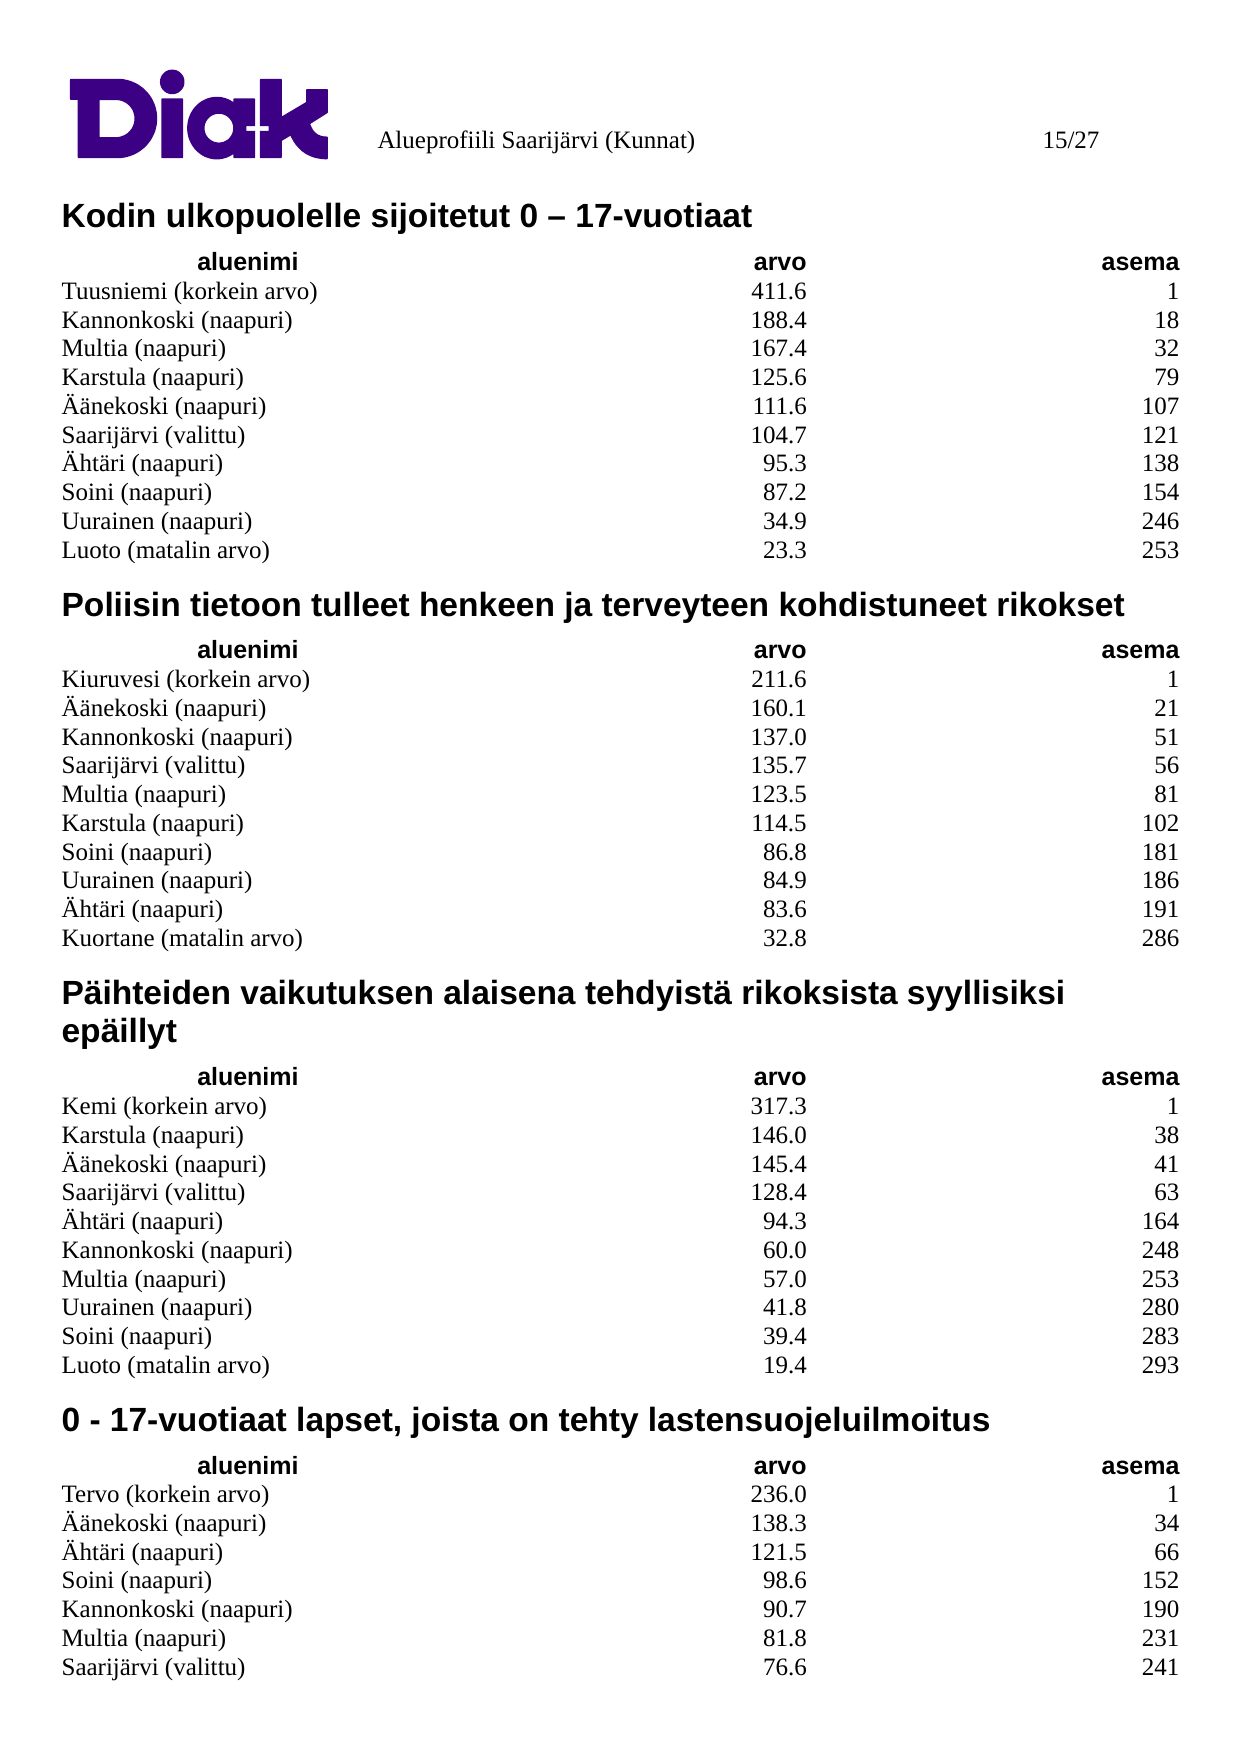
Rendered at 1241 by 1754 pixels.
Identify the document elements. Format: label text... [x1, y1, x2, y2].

table_header arvo [434, 247, 806, 276]
table_cell 231 [806, 1623, 1179, 1652]
table_cell 102 [806, 808, 1179, 837]
subtitle Päihteiden vaikutuksen alaisena tehdyistä rikoksista syyllisiksi epäillyt [61, 973, 1179, 1050]
table_cell 128.4 [434, 1178, 806, 1206]
table_header arvo [434, 1451, 806, 1479]
table_cell 167.4 [434, 334, 806, 362]
table_cell 81 [806, 779, 1179, 808]
table_cell 241 [806, 1652, 1179, 1681]
table_cell Multia (naapuri) [61, 1623, 434, 1652]
table_cell Karstula (naapuri) [61, 1120, 434, 1149]
table_cell 160.1 [434, 693, 806, 722]
table_cell 1 [806, 276, 1179, 305]
table_cell Kuortane (matalin arvo) [61, 923, 434, 952]
table_cell Kannonkoski (naapuri) [61, 1594, 434, 1623]
table_cell 123.5 [434, 779, 806, 808]
table_cell 248 [806, 1235, 1179, 1264]
table_cell Kannonkoski (naapuri) [61, 1235, 434, 1264]
table_cell 121 [806, 420, 1179, 448]
table_cell Äänekoski (naapuri) [61, 1149, 434, 1177]
table_header aluenimi [61, 1063, 434, 1091]
table_cell 152 [806, 1566, 1179, 1594]
table_cell 87.2 [434, 477, 806, 506]
table_cell 137.0 [434, 722, 806, 751]
table_cell 23.3 [434, 535, 806, 563]
subtitle 0 - 17-vuotiaat lapset, joista on tehty lastensuojeluilmoitus [61, 1399, 1179, 1438]
table_cell 38 [806, 1120, 1179, 1149]
table_header aluenimi [61, 1451, 434, 1479]
table_cell 280 [806, 1293, 1179, 1321]
table_cell Saarijärvi (valittu) [61, 1178, 434, 1206]
table_header asema [806, 247, 1179, 276]
table_cell Saarijärvi (valittu) [61, 751, 434, 779]
table_cell 41.8 [434, 1293, 806, 1321]
table_cell Tuusniemi (korkein arvo) [61, 276, 434, 305]
table_cell Multia (naapuri) [61, 1264, 434, 1292]
table_cell Kiuruvesi (korkein arvo) [61, 664, 434, 693]
table_cell Uurainen (naapuri) [61, 506, 434, 535]
table_cell 1 [806, 1479, 1179, 1508]
table_cell 283 [806, 1321, 1179, 1350]
table_cell Luoto (matalin arvo) [61, 535, 434, 563]
table_cell 56 [806, 751, 1179, 779]
table_header aluenimi [61, 636, 434, 664]
table_cell 317.3 [434, 1091, 806, 1120]
table_cell 21 [806, 693, 1179, 722]
table_cell Kannonkoski (naapuri) [61, 722, 434, 751]
table_cell 146.0 [434, 1120, 806, 1149]
table_cell 86.8 [434, 837, 806, 866]
table_cell 145.4 [434, 1149, 806, 1177]
table_cell 66 [806, 1537, 1179, 1566]
table_cell 98.6 [434, 1566, 806, 1594]
table_cell Ähtäri (naapuri) [61, 1537, 434, 1566]
table_cell Saarijärvi (valittu) [61, 1652, 434, 1681]
table_cell Tervo (korkein arvo) [61, 1479, 434, 1508]
table_cell 286 [806, 923, 1179, 952]
table_header aluenimi [61, 247, 434, 276]
table_cell 211.6 [434, 664, 806, 693]
table_cell Soini (naapuri) [61, 477, 434, 506]
table_cell Äänekoski (naapuri) [61, 693, 434, 722]
table_header asema [806, 636, 1179, 664]
table_cell 39.4 [434, 1321, 806, 1350]
table_cell Multia (naapuri) [61, 779, 434, 808]
table_header arvo [434, 1063, 806, 1091]
table_cell Soini (naapuri) [61, 837, 434, 866]
table_cell 76.6 [434, 1652, 806, 1681]
table_cell 138.3 [434, 1508, 806, 1537]
table_cell Multia (naapuri) [61, 334, 434, 362]
table_cell 41 [806, 1149, 1179, 1177]
table_cell 188.4 [434, 305, 806, 333]
table_cell 107 [806, 391, 1179, 420]
table_cell 181 [806, 837, 1179, 866]
table_cell 57.0 [434, 1264, 806, 1292]
table_cell 1 [806, 664, 1179, 693]
table_cell 60.0 [434, 1235, 806, 1264]
table_cell Ähtäri (naapuri) [61, 449, 434, 477]
table_cell Kannonkoski (naapuri) [61, 305, 434, 333]
table_cell 104.7 [434, 420, 806, 448]
table_cell 246 [806, 506, 1179, 535]
table_cell Äänekoski (naapuri) [61, 1508, 434, 1537]
table_cell Kemi (korkein arvo) [61, 1091, 434, 1120]
table_cell 83.6 [434, 894, 806, 923]
table_cell 63 [806, 1178, 1179, 1206]
table_cell Karstula (naapuri) [61, 808, 434, 837]
table_cell Äänekoski (naapuri) [61, 391, 434, 420]
table_cell 236.0 [434, 1479, 806, 1508]
table_cell 51 [806, 722, 1179, 751]
table_header arvo [434, 636, 806, 664]
table_cell Ähtäri (naapuri) [61, 894, 434, 923]
table_cell 293 [806, 1350, 1179, 1379]
table_cell Uurainen (naapuri) [61, 866, 434, 894]
table_cell 191 [806, 894, 1179, 923]
table_header asema [806, 1063, 1179, 1091]
table_cell Saarijärvi (valittu) [61, 420, 434, 448]
table_header asema [806, 1451, 1179, 1479]
table_cell Soini (naapuri) [61, 1321, 434, 1350]
table_cell 411.6 [434, 276, 806, 305]
table_cell 19.4 [434, 1350, 806, 1379]
table_cell 32 [806, 334, 1179, 362]
table_cell 94.3 [434, 1206, 806, 1235]
table_cell 125.6 [434, 362, 806, 391]
table_cell 84.9 [434, 866, 806, 894]
table_cell 186 [806, 866, 1179, 894]
table_cell 164 [806, 1206, 1179, 1235]
table_cell Karstula (naapuri) [61, 362, 434, 391]
table_cell Luoto (matalin arvo) [61, 1350, 434, 1379]
subtitle Kodin ulkopuolelle sijoitetut 0 – 17-vuotiaat [61, 196, 1179, 235]
table_cell 18 [806, 305, 1179, 333]
table_cell 138 [806, 449, 1179, 477]
table_cell 34.9 [434, 506, 806, 535]
table_cell 1 [806, 1091, 1179, 1120]
table_cell 32.8 [434, 923, 806, 952]
table_cell 79 [806, 362, 1179, 391]
table_cell 111.6 [434, 391, 806, 420]
table_cell 253 [806, 535, 1179, 563]
table_cell 90.7 [434, 1594, 806, 1623]
table_cell 253 [806, 1264, 1179, 1292]
table_cell 121.5 [434, 1537, 806, 1566]
table_cell 81.8 [434, 1623, 806, 1652]
table_cell 154 [806, 477, 1179, 506]
table_cell 95.3 [434, 449, 806, 477]
table_cell Soini (naapuri) [61, 1566, 434, 1594]
table_cell 190 [806, 1594, 1179, 1623]
table_cell 34 [806, 1508, 1179, 1537]
table_cell Ähtäri (naapuri) [61, 1206, 434, 1235]
subtitle Poliisin tietoon tulleet henkeen ja terveyteen kohdistuneet rikokset [61, 584, 1179, 623]
table_cell 114.5 [434, 808, 806, 837]
table_cell Uurainen (naapuri) [61, 1293, 434, 1321]
table_cell 135.7 [434, 751, 806, 779]
